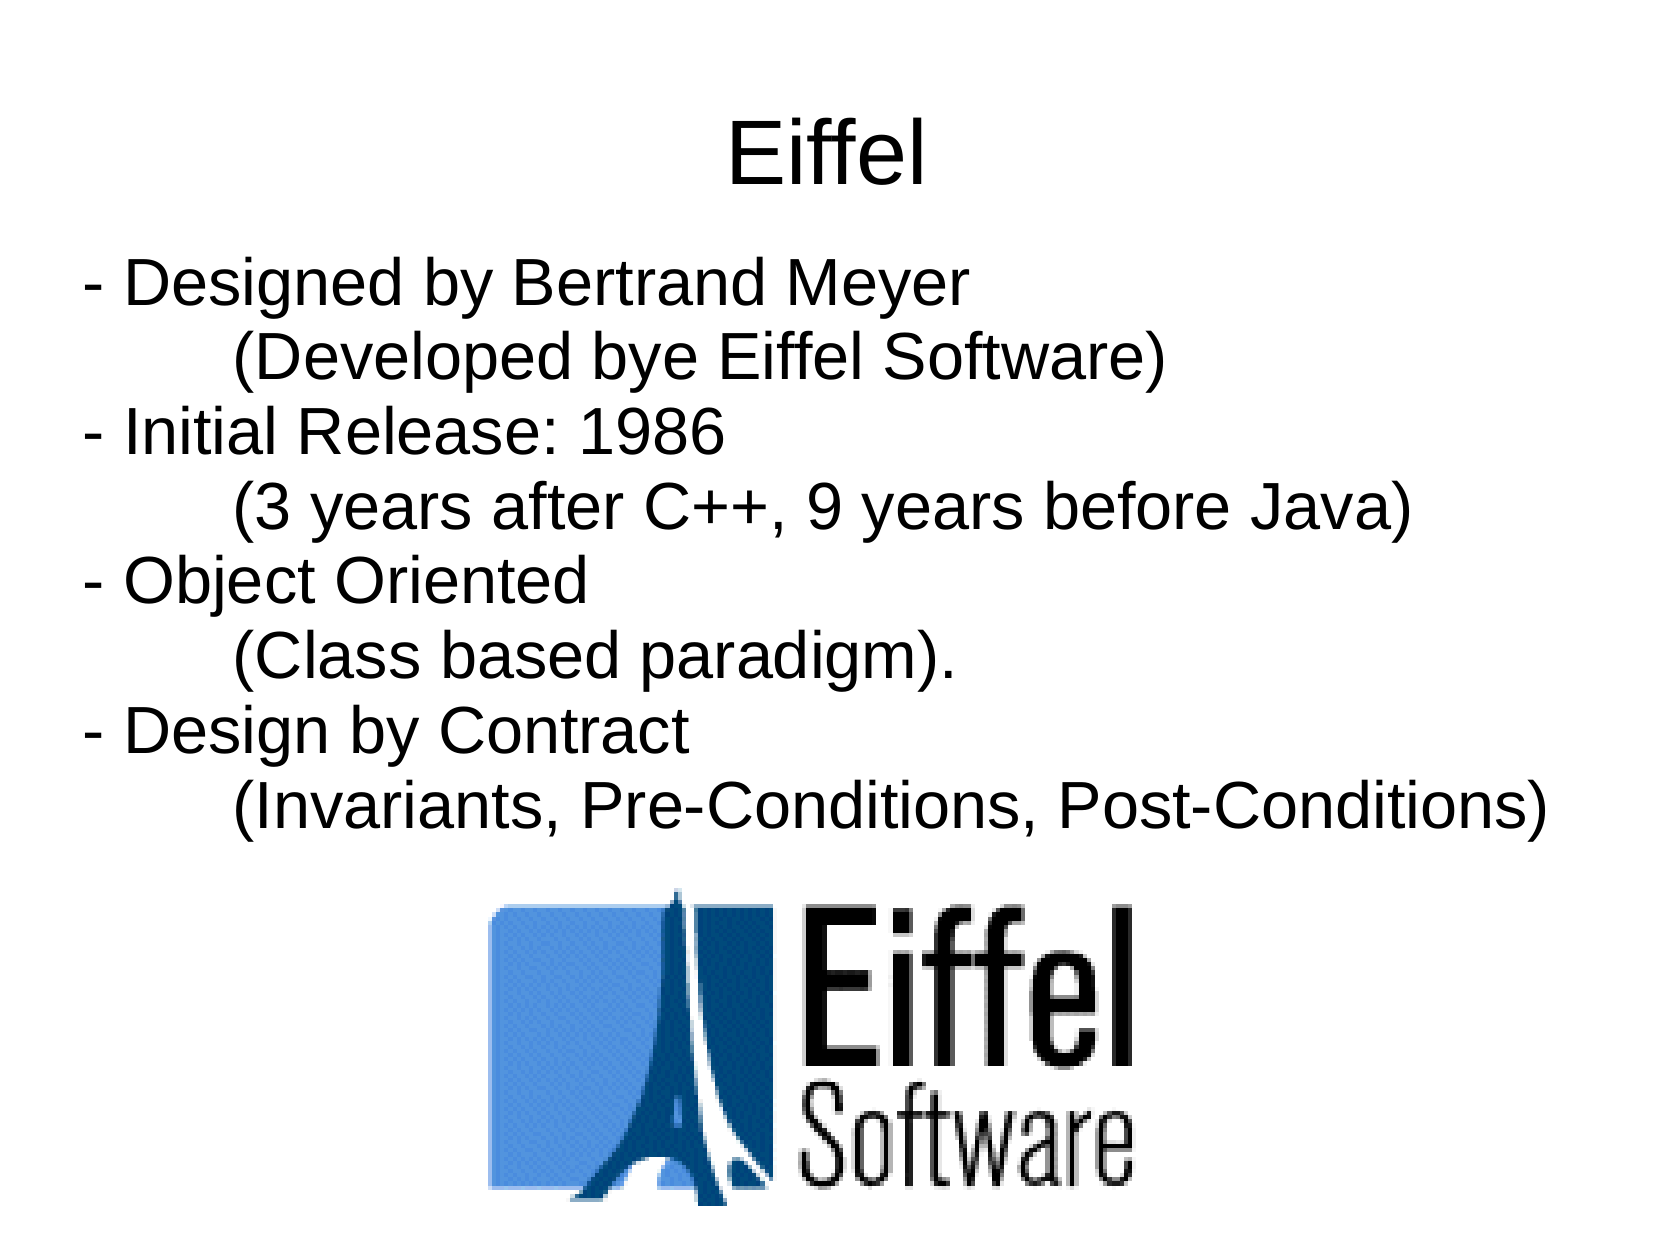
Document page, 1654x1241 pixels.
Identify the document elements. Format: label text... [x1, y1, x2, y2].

subtitle - Designed by Bertrand Meyer (Developed bye Eiffel Software) - Initial Release: 1986 (3 years after C++, 9 years before Java) - Object Oriented (Class based paradigm). - Design by Contract (Invariants, Pre-Conditions, Post-Conditions) [82, 244, 1571, 886]
picture [480, 886, 1141, 1216]
title Eiffel [82, 49, 1571, 244]
